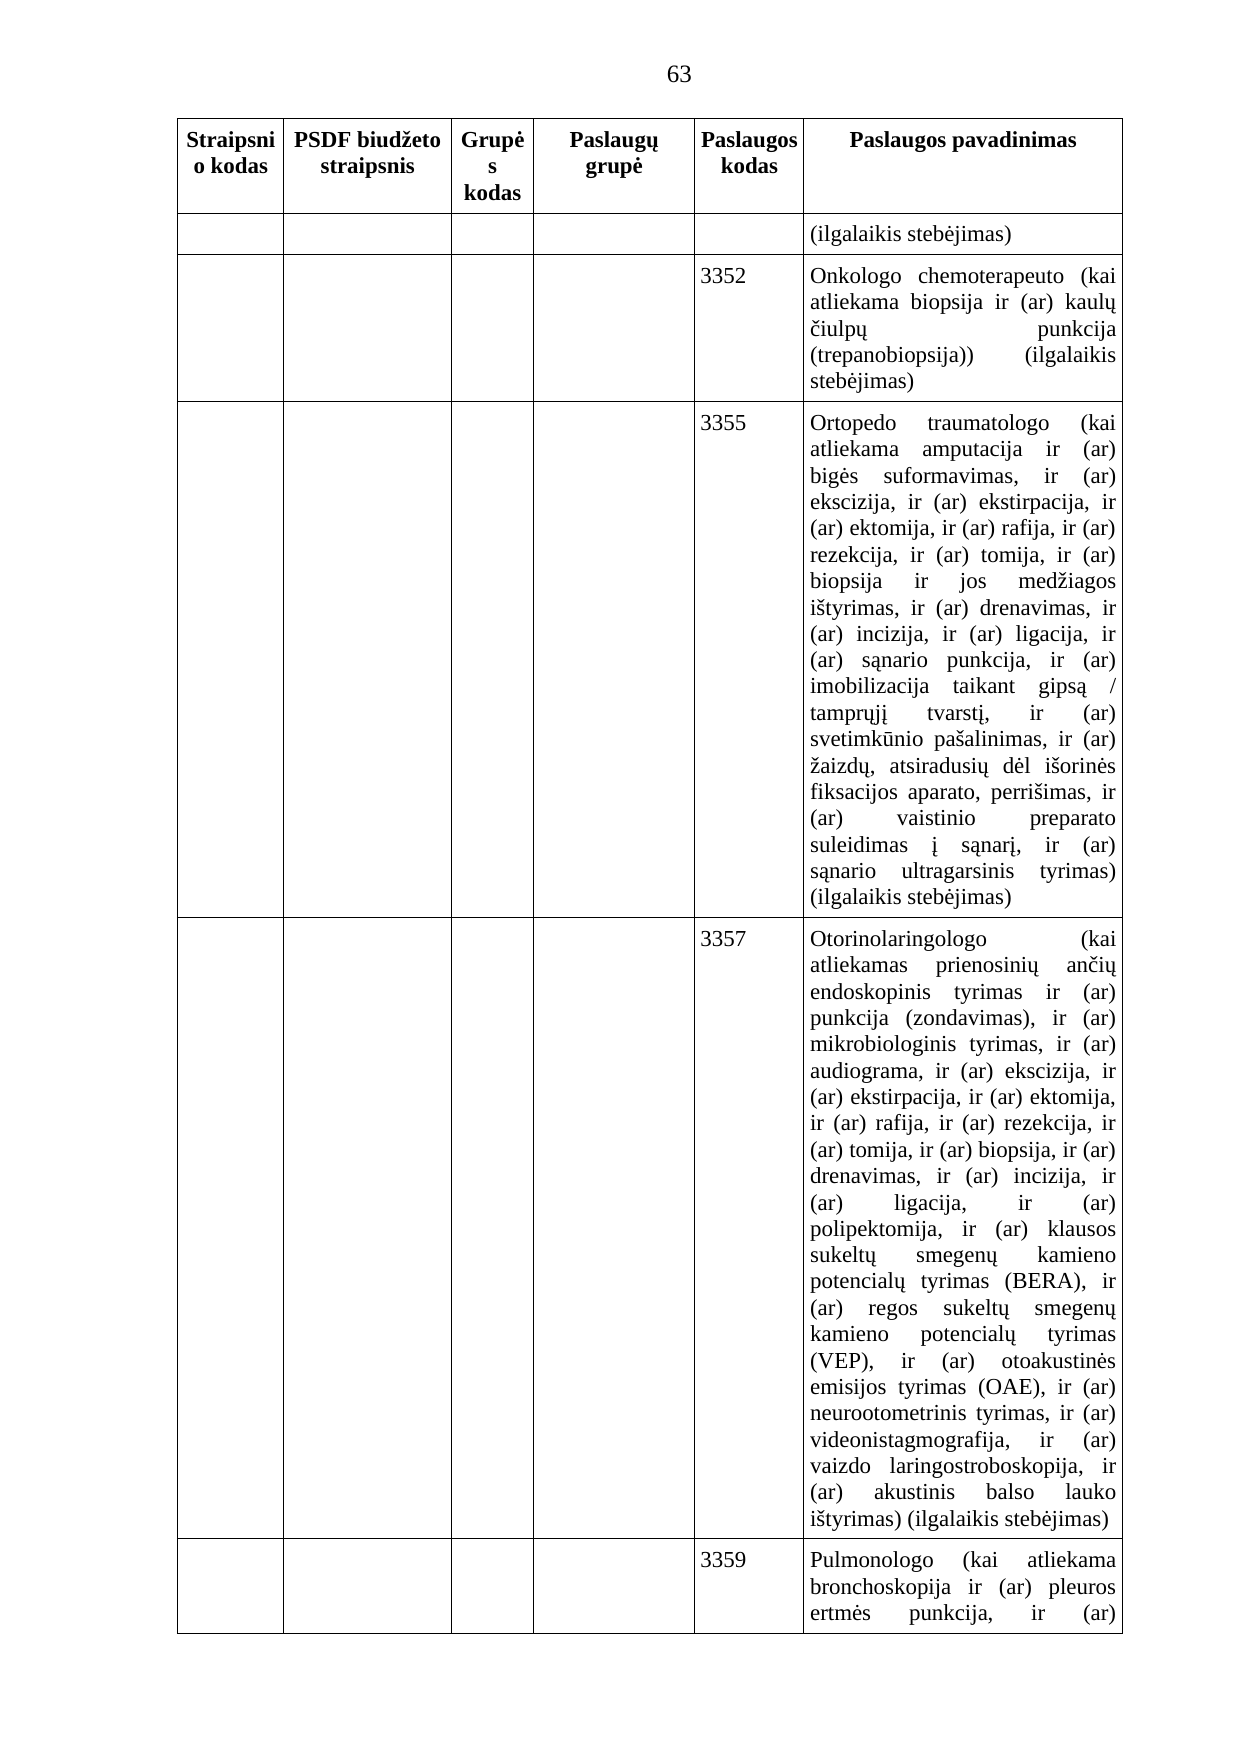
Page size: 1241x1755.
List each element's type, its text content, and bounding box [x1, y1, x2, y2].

table_cell [178, 1539, 283, 1632]
table_cell [284, 1539, 451, 1632]
table_cell [534, 402, 694, 917]
table_cell [178, 214, 283, 254]
table_cell [695, 214, 803, 254]
table_cell [452, 402, 533, 917]
table_cell [534, 918, 694, 1538]
table_cell 3352 [695, 255, 803, 401]
table_cell Ortopedo traumatologo (kai atliekama amputacija ir (ar) bigės suformavimas, ir (ar) ekscizija, ir (ar) ekstirpacija, ir (ar) ektomija, ir (ar) rafija, ir (ar) rezekcija, ir (ar) tomija, ir (ar) biopsija ir jos medžiagos ištyrimas, ir (ar) drenavimas, ir (ar) incizija, ir (ar) ligacija, ir (ar) sąnario punkcija, ir (ar) imobilizacija taikant gipsą / tamprųjį tvarstį, ir (ar) svetimkūnio pašalinimas, ir (ar) žaizdų, atsiradusių dėl išorinės fiksacijos aparato, perrišimas, ir (ar) vaistinio preparato suleidimas į sąnarį, ir (ar) sąnario ultragarsinis tyrimas) (ilgalaikis stebėjimas) [804, 402, 1122, 917]
table_cell 3359 [695, 1539, 803, 1632]
table_cell [178, 255, 283, 401]
table_cell [284, 214, 451, 254]
table_header Paslaugos kodas [695, 119, 803, 212]
table_header PSDF biudžeto straipsnis [284, 119, 451, 212]
table_header Paslaugų grupė [534, 119, 694, 212]
table_cell (ilgalaikis stebėjimas) [804, 214, 1122, 254]
table_cell [284, 255, 451, 401]
table_header Grupės kodas [452, 119, 533, 212]
table_cell [178, 918, 283, 1538]
table_cell [534, 255, 694, 401]
table_cell [178, 402, 283, 917]
table_cell Otorinolaringologo (kai atliekamas prienosinių ančių endoskopinis tyrimas ir (ar) punkcija (zondavimas), ir (ar) mikrobiologinis tyrimas, ir (ar) audiograma, ir (ar) ekscizija, ir (ar) ekstirpacija, ir (ar) ektomija, ir (ar) rafija, ir (ar) rezekcija, ir (ar) tomija, ir (ar) biopsija, ir (ar) drenavimas, ir (ar) incizija, ir (ar) ligacija, ir (ar) polipektomija, ir (ar) klausos sukeltų smegenų kamieno potencialų tyrimas (BERA), ir (ar) regos sukeltų smegenų kamieno potencialų tyrimas (VEP), ir (ar) otoakustinės emisijos tyrimas (OAE), ir (ar) neurootometrinis tyrimas, ir (ar) videonistagmografija, ir (ar) vaizdo laringostroboskopija, ir (ar) akustinis balso lauko ištyrimas) (ilgalaikis stebėjimas) [804, 918, 1122, 1538]
table_cell 3357 [695, 918, 803, 1538]
table_header Paslaugos pavadinimas [804, 119, 1122, 212]
table_cell [284, 402, 451, 917]
table_cell [534, 214, 694, 254]
table_cell [284, 918, 451, 1538]
table_header Straipsnio kodas [178, 119, 283, 212]
table_cell [452, 214, 533, 254]
table_cell [452, 918, 533, 1538]
table_cell 3355 [695, 402, 803, 917]
table_cell [452, 255, 533, 401]
table_cell Pulmonologo (kai atliekama bronchoskopija ir (ar) pleuros ertmės punkcija, ir (ar) [804, 1539, 1122, 1632]
table_cell Onkologo chemoterapeuto (kai atliekama biopsija ir (ar) kaulų čiulpų punkcija (trepanobiopsija)) (ilgalaikis stebėjimas) [804, 255, 1122, 401]
table_cell [534, 1539, 694, 1632]
table_cell [452, 1539, 533, 1632]
